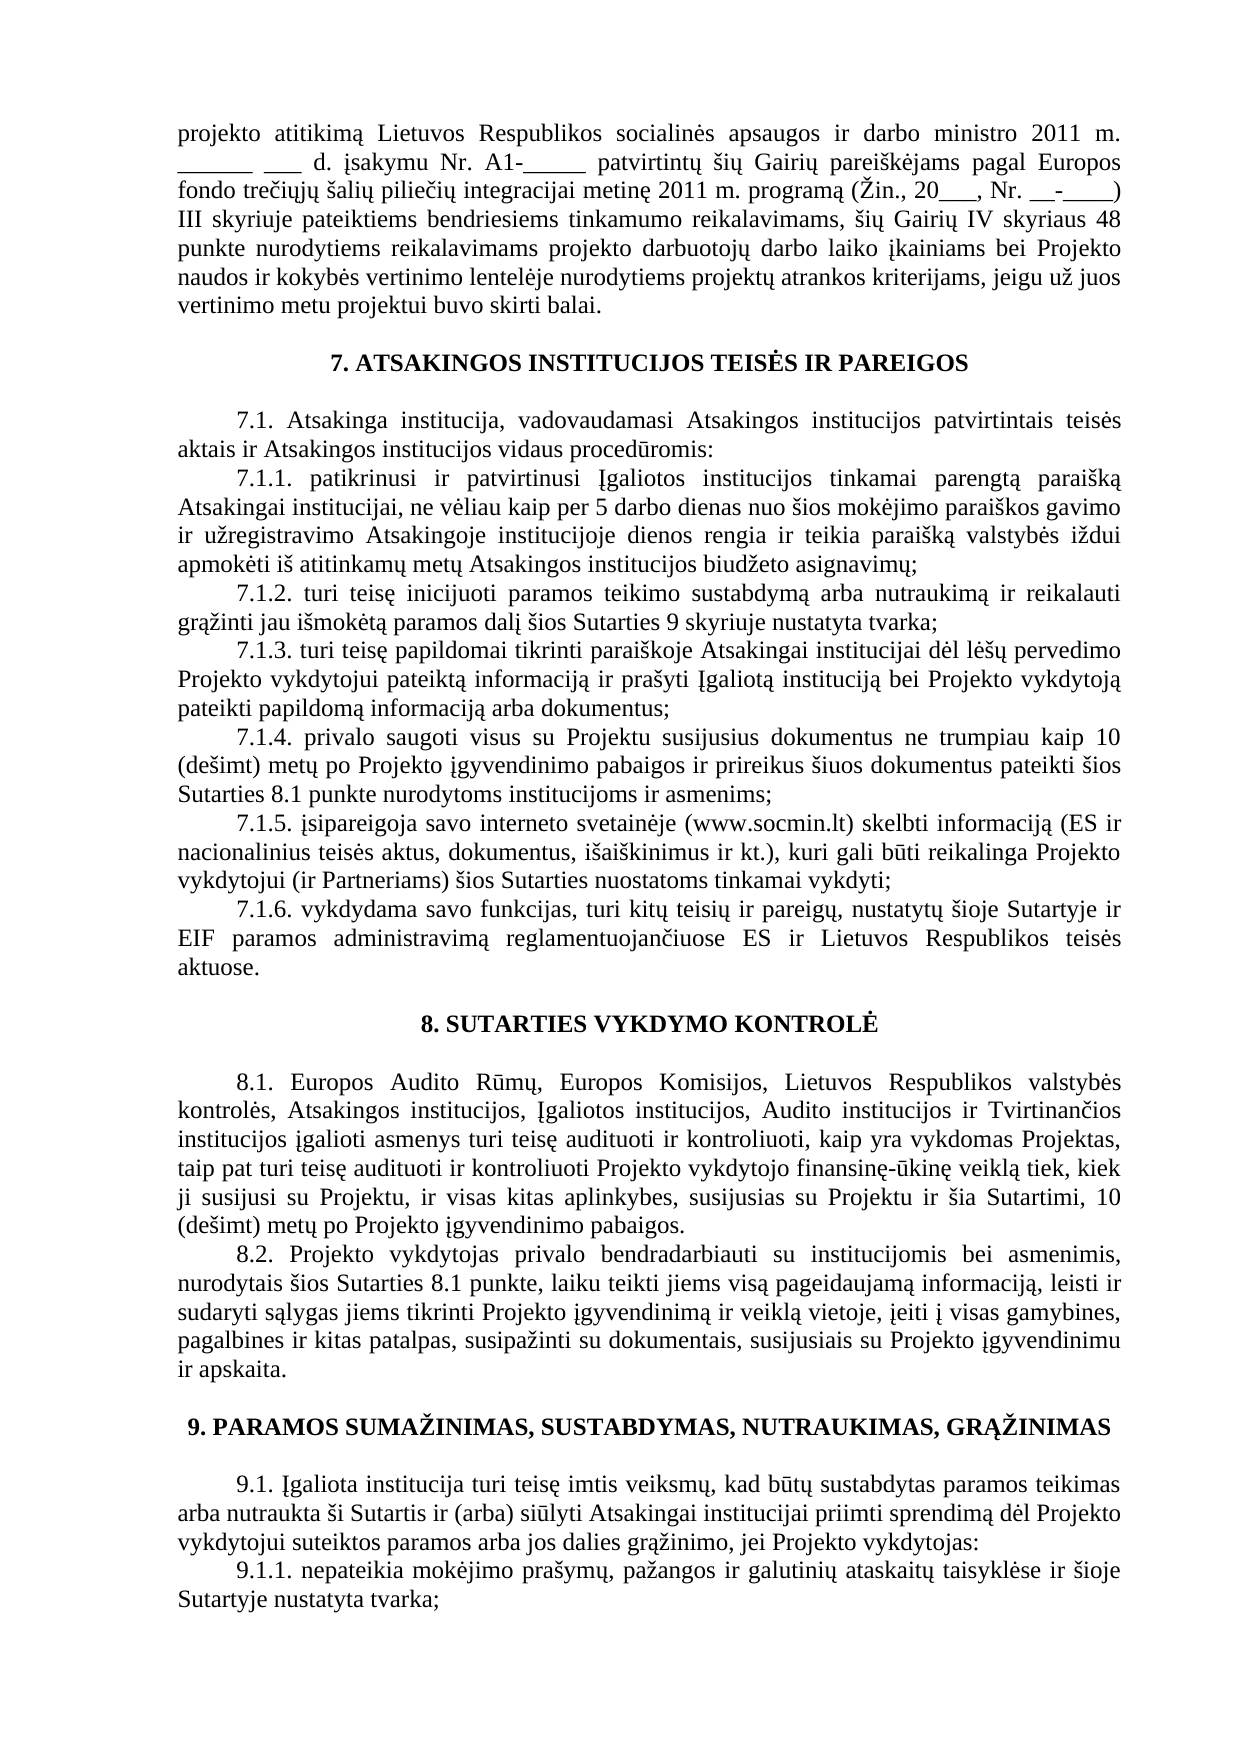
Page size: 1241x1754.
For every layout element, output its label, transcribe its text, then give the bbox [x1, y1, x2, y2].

text 7.1.5. įsipareigoja savo interneto svetainėje (www.socmin.lt) skelbti informaciją (ES ir nacionalinius teisės aktus, dokumentus, išaiškinimus ir kt.), kuri gali būti reikalinga Projekto vykdytojui (ir Partneriams) šios Sutarties nuostatoms tinkamai vykdyti; [177, 808, 1122, 894]
text projekto atitikimą Lietuvos Respublikos socialinės apsaugos ir darbo ministro 2011 m. ______ ___ d. įsakymu Nr. A1-_____ patvirtintų šių Gairių pareiškėjams pagal Europos fondo trečiųjų šalių piliečių integracijai metinę 2011 m. programą (Žin., 20___, Nr. __-____) III skyriuje pateiktiems bendriesiems tinkamumo reikalavimams, šių Gairių IV skyriaus 48 punkte nurodytiems reikalavimams projekto darbuotojų darbo laiko įkainiams bei Projekto naudos ir kokybės vertinimo lentelėje nurodytiems projektų atrankos kriterijams, jeigu už juos vertinimo metu projektui buvo skirti balai. [177, 118, 1122, 319]
text 8.2. Projekto vykdytojas privalo bendradarbiauti su institucijomis bei asmenimis, nurodytais šios Sutarties 8.1 punkte, laiku teikti jiems visą pageidaujamą informaciją, leisti ir sudaryti sąlygas jiems tikrinti Projekto įgyvendinimą ir veiklą vietoje, įeiti į visas gamybines, pagalbines ir kitas patalpas, susipažinti su dokumentais, susijusiais su Projekto įgyvendinimu ir apskaita. [177, 1239, 1122, 1383]
text 7.1. Atsakinga institucija, vadovaudamasi Atsakingos institucijos patvirtintais teisės aktais ir Atsakingos institucijos vidaus procedūromis: [177, 406, 1122, 463]
text 9.1.1. nepateikia mokėjimo prašymų, pažangos ir galutinių ataskaitų taisyklėse ir šioje Sutartyje nustatyta tvarka; [177, 1556, 1122, 1613]
text 7.1.4. privalo saugoti visus su Projektu susijusius dokumentus ne trumpiau kaip 10 (dešimt) metų po Projekto įgyvendinimo pabaigos ir prireikus šiuos dokumentus pateikti šios Sutarties 8.1 punkte nurodytoms institucijoms ir asmenims; [177, 722, 1122, 808]
text 8. SUTARTIES VYKDYMO KONTROLĖ [177, 1009, 1122, 1038]
text 7.1.2. turi teisę inicijuoti paramos teikimo sustabdymą arba nutraukimą ir reikalauti grąžinti jau išmokėtą paramos dalį šios Sutarties 9 skyriuje nustatyta tvarka; [177, 578, 1122, 636]
text 7.1.1. patikrinusi ir patvirtinusi Įgaliotos institucijos tinkamai parengtą paraišką Atsakingai institucijai, ne vėliau kaip per 5 darbo dienas nuo šios mokėjimo paraiškos gavimo ir užregistravimo Atsakingoje institucijoje dienos rengia ir teikia paraišką valstybės iždui apmokėti iš atitinkamų metų Atsakingos institucijos biudžeto asignavimų; [177, 463, 1122, 578]
text 7.1.3. turi teisę papildomai tikrinti paraiškoje Atsakingai institucijai dėl lėšų pervedimo Projekto vykdytojui pateiktą informaciją ir prašyti Įgaliotą instituciją bei Projekto vykdytoją pateikti papildomą informaciją arba dokumentus; [177, 636, 1122, 722]
text 8.1. Europos Audito Rūmų, Europos Komisijos, Lietuvos Respublikos valstybės kontrolės, Atsakingos institucijos, Įgaliotos institucijos, Audito institucijos ir Tvirtinančios institucijos įgalioti asmenys turi teisę audituoti ir kontroliuoti, kaip yra vykdomas Projektas, taip pat turi teisę audituoti ir kontroliuoti Projekto vykdytojo finansinę-ūkinę veiklą tiek, kiek ji susijusi su Projektu, ir visas kitas aplinkybes, susijusias su Projektu ir šia Sutartimi, 10 (dešimt) metų po Projekto įgyvendinimo pabaigos. [177, 1067, 1122, 1239]
text 7.1.6. vykdydama savo funkcijas, turi kitų teisių ir pareigų, nustatytų šioje Sutartyje ir EIF paramos administravimą reglamentuojančiuose ES ir Lietuvos Respublikos teisės aktuose. [177, 894, 1122, 981]
text 9. PARAMOS SUMAŽINIMAS, SUSTABDYMAS, NUTRAUKIMAS, GRĄŽINIMAS [177, 1412, 1122, 1441]
text 7. ATSAKINGOS INSTITUCIJOS TEISĖS IR PAREIGOS [177, 348, 1122, 377]
text 9.1. Įgaliota institucija turi teisę imtis veiksmų, kad būtų sustabdytas paramos teikimas arba nutraukta ši Sutartis ir (arba) siūlyti Atsakingai institucijai priimti sprendimą dėl Projekto vykdytojui suteiktos paramos arba jos dalies grąžinimo, jei Projekto vykdytojas: [177, 1469, 1122, 1556]
